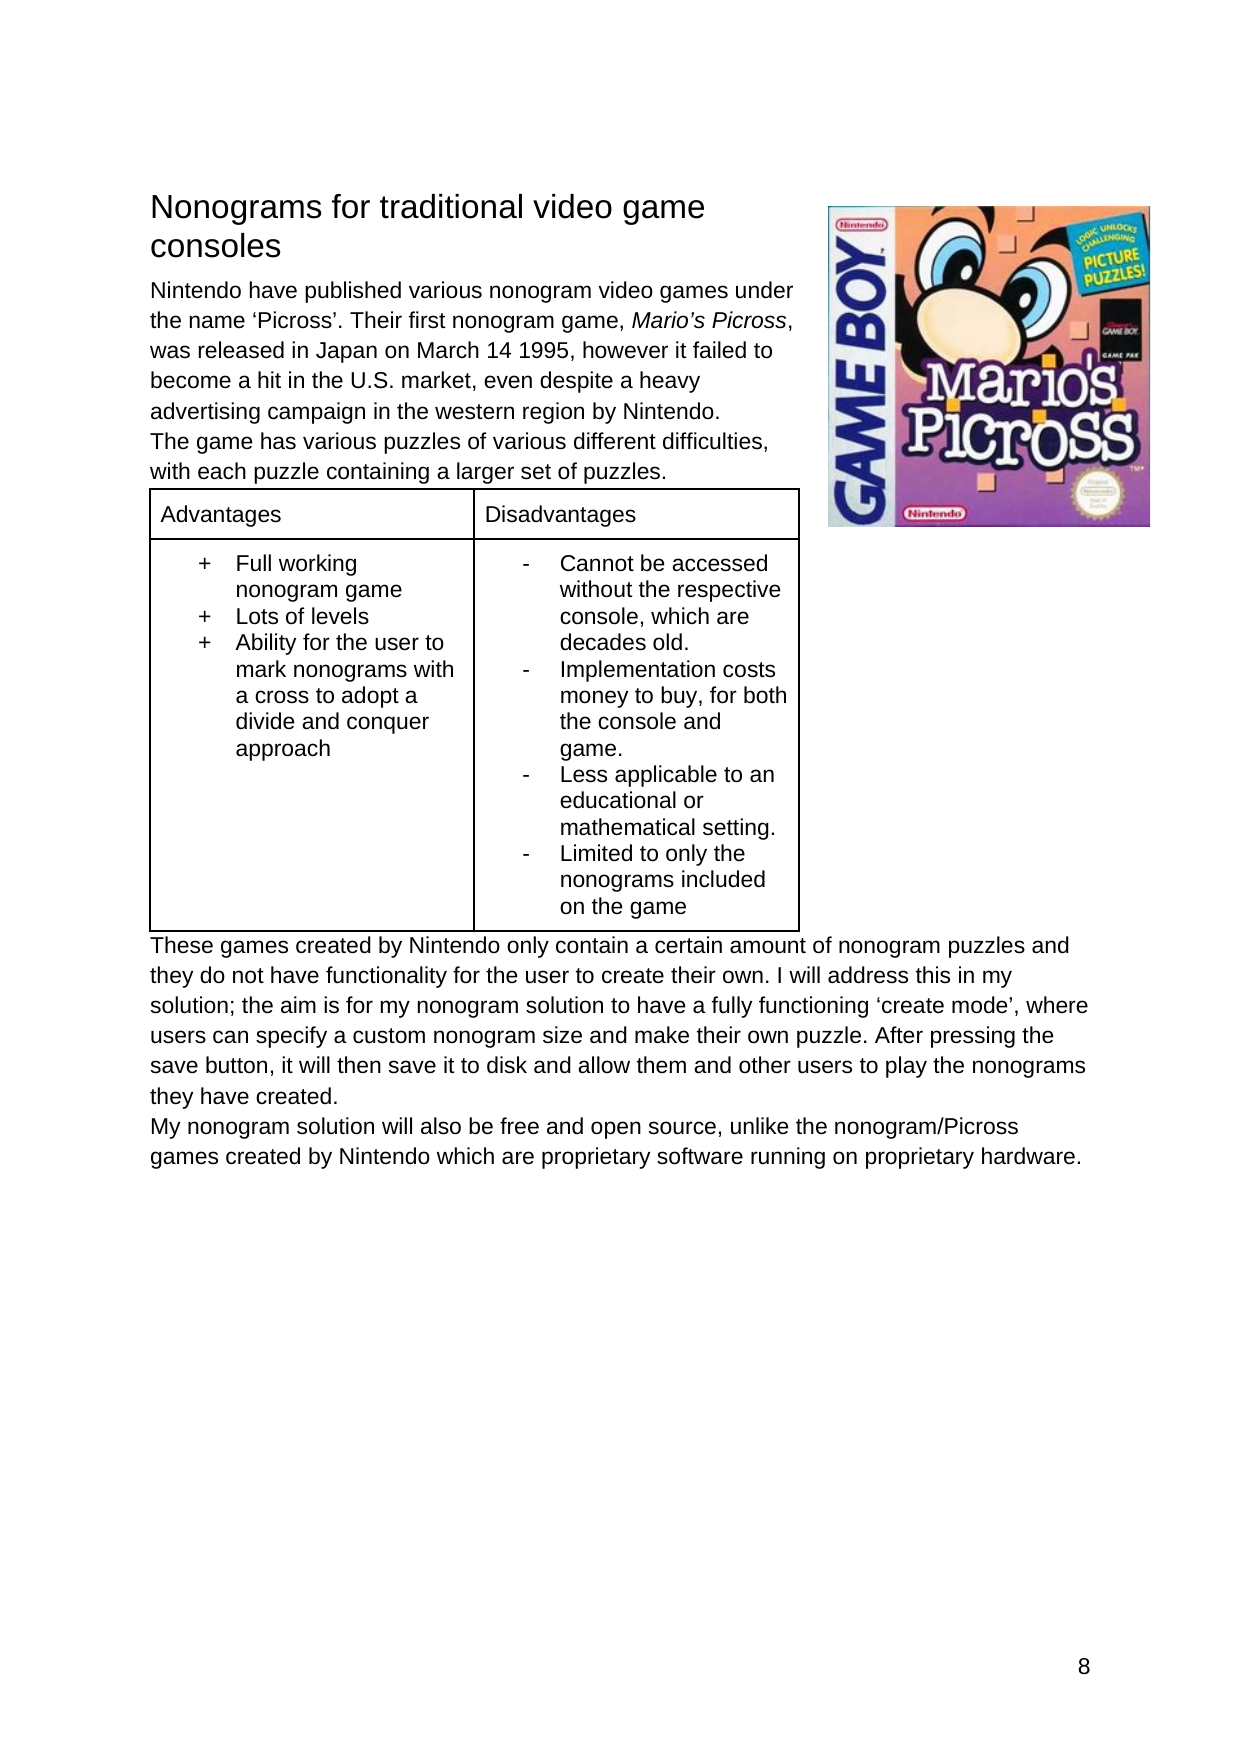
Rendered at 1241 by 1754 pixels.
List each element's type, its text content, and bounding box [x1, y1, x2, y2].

text Nintendo have published various nonogram video games under the name ‘Picross’. Their first nonogram game, Mario’s Picross, was released in Japan on March 14 1995, however it failed to become a hit in the U.S. market, even despite a heavy advertising campaign in the western region by Nintendo. [150, 277, 828, 424]
table_cell Cannot be accessed without the respective console, which are decades old. Implementation costs money to buy, for both the console and game. Less applicable to an educational or mathematical setting. Limited to only the nonograms included on the game [475, 540, 798, 929]
table_header Advantages [151, 490, 473, 538]
subtitle Nonograms for traditional video game consoles [150, 187, 1090, 264]
text The game has various puzzles of various different difficulties, with each puzzle containing a larger set of puzzles. [150, 428, 828, 484]
text These games created by Nintendo only contain a certain amount of nonogram puzzles and they do not have functionality for the user to create their own. I will address this in my solution; the aim is for my nonogram solution to have a fully functioning ‘create mode’, where users can specify a custom nonogram size and make their own puzzle. After pressing the save button, it will then save it to disk and allow them and other users to play the nonograms they have created. [150, 932, 1090, 1109]
table_cell Full working nonogram game Lots of levels Ability for the user to mark nonograms with a cross to adopt a divide and conquer approach [151, 540, 473, 929]
text My nonogram solution will also be free and open source, unlike the nonogram/Picross games created by Nintendo which are proprietary software running on proprietary hardware. [150, 1113, 1090, 1169]
table_header Disadvantages [475, 490, 798, 538]
picture [828, 206, 1150, 527]
